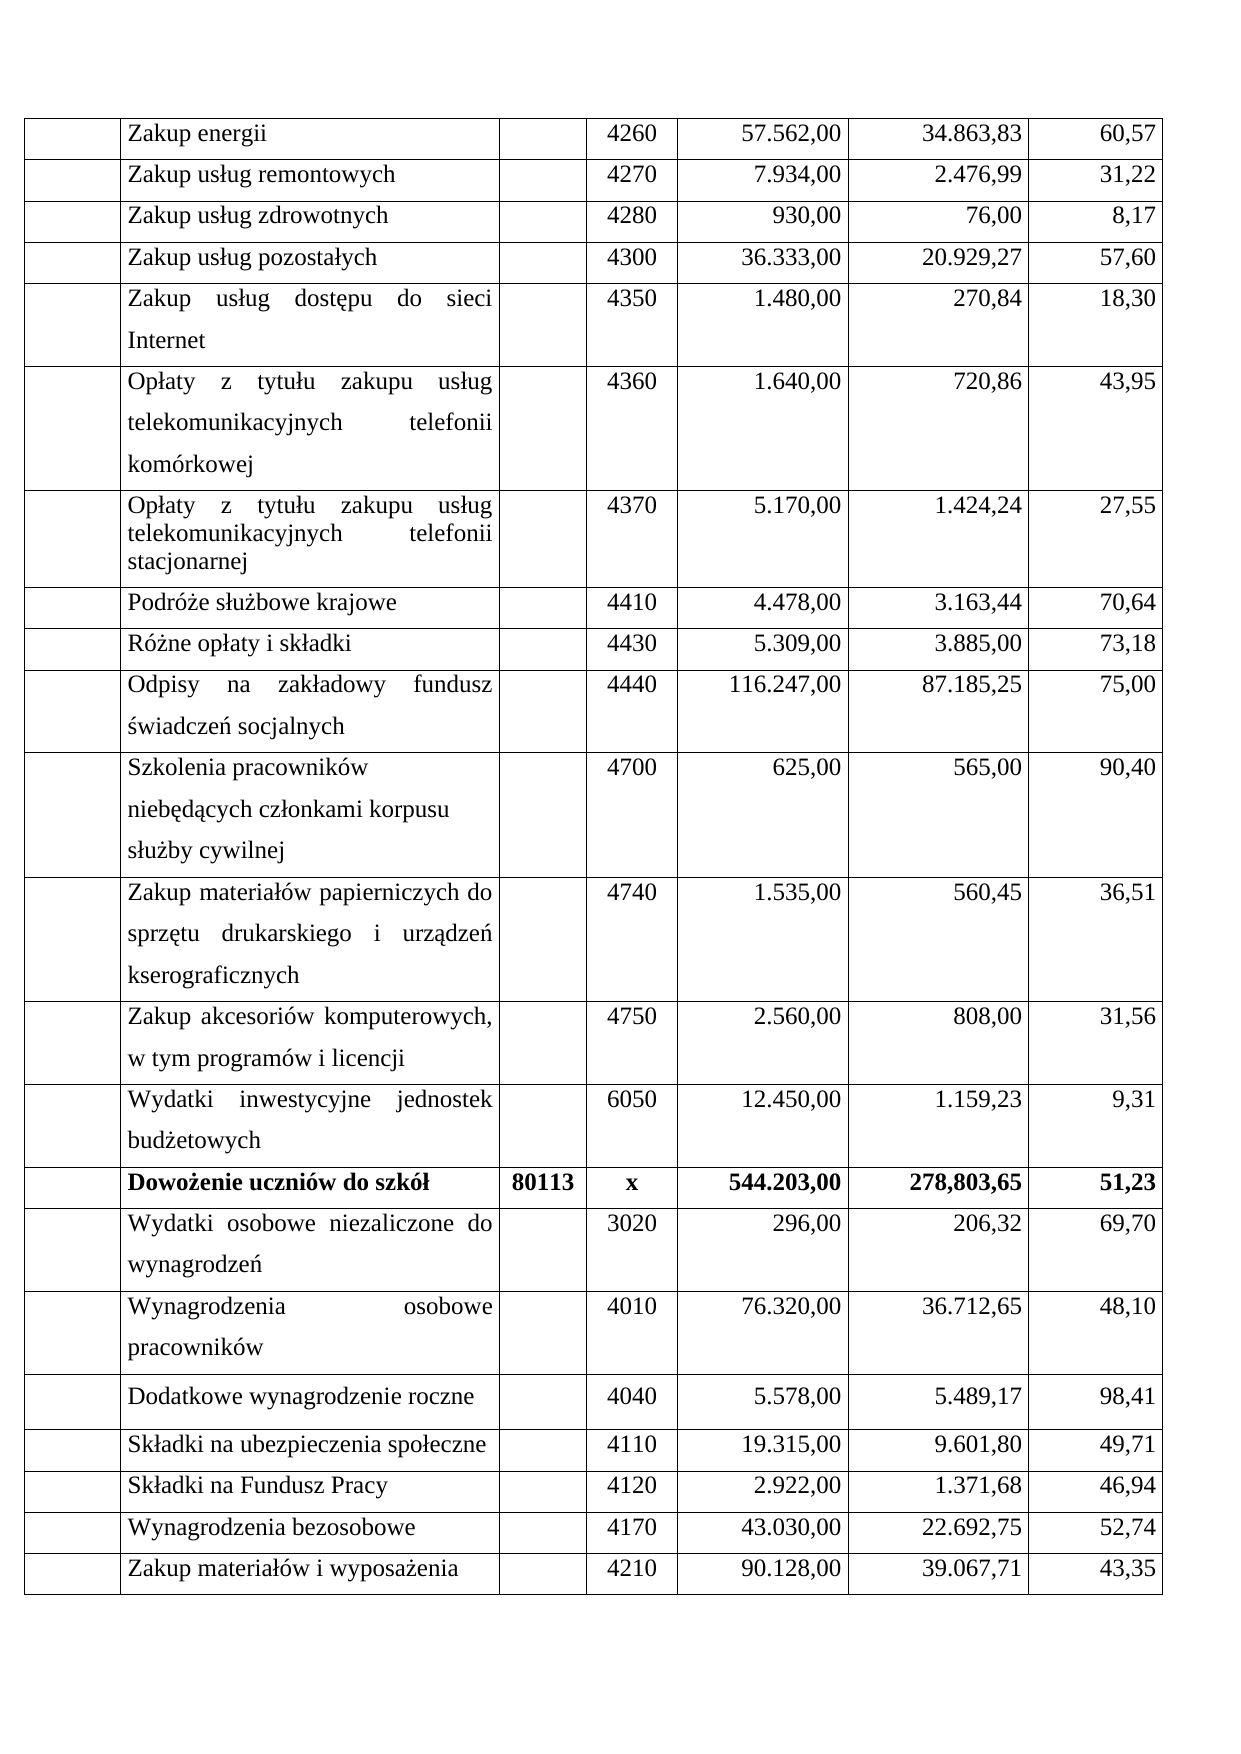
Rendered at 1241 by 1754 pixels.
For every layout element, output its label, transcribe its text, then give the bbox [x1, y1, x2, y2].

table_cell 18,30 [1029, 284, 1162, 366]
table_cell 20.929,27 [849, 243, 1028, 283]
table_cell [500, 671, 586, 752]
table_cell 75,00 [1029, 671, 1162, 752]
table_cell [25, 1002, 120, 1084]
table_cell 2.560,00 [678, 1002, 848, 1084]
table_cell 2.922,00 [678, 1472, 848, 1512]
table_cell 36.333,00 [678, 243, 848, 283]
table_cell 57,60 [1029, 243, 1162, 283]
table_cell 43,35 [1029, 1554, 1162, 1594]
table_cell [25, 202, 120, 242]
table_cell 4750 [587, 1002, 677, 1084]
table_cell Zakup akcesoriów komputerowych, w tym programów i licencji [121, 1002, 499, 1084]
table_cell [500, 629, 586, 669]
table_cell 52,74 [1029, 1513, 1162, 1553]
table_cell Składki na ubezpieczenia społeczne [121, 1430, 499, 1471]
table_cell [500, 753, 586, 877]
table_cell 8,17 [1029, 202, 1162, 242]
table_cell Zakup materiałów i wyposażenia [121, 1554, 499, 1594]
table_cell 5.309,00 [678, 629, 848, 669]
table_cell [25, 1554, 120, 1594]
table_cell 5.170,00 [678, 491, 848, 587]
table_cell Zakup usług remontowych [121, 160, 499, 201]
table_cell 4010 [587, 1292, 677, 1373]
table_cell Wynagrodzenia osobowe pracowników [121, 1292, 499, 1373]
table_cell [25, 119, 120, 159]
table_cell 4260 [587, 119, 677, 159]
table_cell Wynagrodzenia bezosobowe [121, 1513, 499, 1553]
table_cell [1163, 587, 1240, 628]
table_cell 544.203,00 [678, 1168, 848, 1208]
table_cell [25, 1085, 120, 1167]
table_cell [1163, 628, 1240, 669]
table_cell [1163, 490, 1240, 587]
table_cell [1163, 1374, 1240, 1429]
table_cell 4170 [587, 1513, 677, 1553]
table_cell Dodatkowe wynagrodzenie roczne [121, 1375, 499, 1429]
table_cell Opłaty z tytułu zakupu usług telekomunikacyjnych telefonii komórkowej [121, 367, 499, 490]
table_cell 4280 [587, 202, 677, 242]
table_cell 1.480,00 [678, 284, 848, 366]
table_cell 4440 [587, 671, 677, 752]
table_cell 3.885,00 [849, 629, 1028, 669]
table_cell [1163, 1084, 1240, 1167]
table_cell 36,51 [1029, 878, 1162, 1001]
table_cell Zakup usług zdrowotnych [121, 202, 499, 242]
table_cell [1163, 1553, 1240, 1594]
table_cell Zakup usług pozostałych [121, 243, 499, 283]
table_cell 4120 [587, 1472, 677, 1512]
table_cell [25, 160, 120, 201]
table_cell [500, 1209, 586, 1291]
table_cell 6050 [587, 1085, 677, 1167]
table_cell 70,64 [1029, 588, 1162, 628]
table_cell [25, 588, 120, 628]
table_cell [25, 1513, 120, 1553]
table_cell 51,23 [1029, 1168, 1162, 1208]
table_cell 3.163,44 [849, 588, 1028, 628]
table_cell [1163, 283, 1240, 366]
table_cell [500, 202, 586, 242]
table_cell 90.128,00 [678, 1554, 848, 1594]
table_cell [1163, 118, 1240, 159]
table_cell 1.424,24 [849, 491, 1028, 587]
table_cell [1163, 1208, 1240, 1291]
table_cell 76.320,00 [678, 1292, 848, 1373]
table_cell Składki na Fundusz Pracy [121, 1472, 499, 1512]
table_cell 116.247,00 [678, 671, 848, 752]
table_cell Wydatki osobowe niezaliczone do wynagrodzeń [121, 1209, 499, 1291]
table_cell 3020 [587, 1209, 677, 1291]
table_cell [1163, 1471, 1240, 1512]
table_cell 4740 [587, 878, 677, 1001]
table_cell [25, 629, 120, 669]
table_cell [1163, 752, 1240, 877]
table_cell [25, 671, 120, 752]
table_cell [25, 1292, 120, 1373]
table_cell [500, 1430, 586, 1471]
table_cell 9,31 [1029, 1085, 1162, 1167]
table_cell [25, 1168, 120, 1208]
table_cell 4110 [587, 1430, 677, 1471]
table_cell [500, 1375, 586, 1429]
table_cell 720,86 [849, 367, 1028, 490]
table_cell [500, 119, 586, 159]
table_cell 73,18 [1029, 629, 1162, 669]
table_cell [1163, 1167, 1240, 1208]
table_cell 4370 [587, 491, 677, 587]
table_cell 90,40 [1029, 753, 1162, 877]
table_cell [25, 367, 120, 490]
table_cell 80113 [500, 1168, 586, 1208]
table_cell 19.315,00 [678, 1430, 848, 1471]
table_cell [500, 284, 586, 366]
table_cell [500, 1085, 586, 1167]
table_cell 4430 [587, 629, 677, 669]
table_cell [1163, 242, 1240, 283]
table_cell [1163, 877, 1240, 1001]
table_cell [500, 491, 586, 587]
table_cell 2.476,99 [849, 160, 1028, 201]
table_cell Odpisy na zakładowy fundusz świadczeń socjalnych [121, 671, 499, 752]
table_cell [25, 1430, 120, 1471]
table_cell 1.640,00 [678, 367, 848, 490]
table_cell 7.934,00 [678, 160, 848, 201]
table_cell [500, 243, 586, 283]
table_cell [25, 753, 120, 877]
table_cell [500, 1472, 586, 1512]
table_cell 76,00 [849, 202, 1028, 242]
table_cell 39.067,71 [849, 1554, 1028, 1594]
table_cell Szkolenia pracowników niebędących członkami korpusu służby cywilnej [121, 753, 499, 877]
table_cell Zakup materiałów papierniczych do sprzętu drukarskiego i urządzeń kserograficznych [121, 878, 499, 1001]
table_cell [500, 588, 586, 628]
table_cell 98,41 [1029, 1375, 1162, 1429]
table_cell 625,00 [678, 753, 848, 877]
table_cell [500, 1292, 586, 1373]
table_cell 43,95 [1029, 367, 1162, 490]
table_cell [1163, 201, 1240, 242]
table_cell [500, 878, 586, 1001]
table_cell Opłaty z tytułu zakupu usług telekomunikacyjnych telefonii stacjonarnej [121, 491, 499, 587]
table_cell Wydatki inwestycyjne jednostek budżetowych [121, 1085, 499, 1167]
table_cell 560,45 [849, 878, 1028, 1001]
table_cell Różne opłaty i składki [121, 629, 499, 669]
table_cell 930,00 [678, 202, 848, 242]
table_cell [1163, 1291, 1240, 1373]
table_cell x [587, 1168, 677, 1208]
table_cell [25, 1209, 120, 1291]
table_cell Podróże służbowe krajowe [121, 588, 499, 628]
table_cell 4040 [587, 1375, 677, 1429]
table_cell [25, 878, 120, 1001]
table_cell [500, 1002, 586, 1084]
table_cell 31,22 [1029, 160, 1162, 201]
table_cell 34.863,83 [849, 119, 1028, 159]
table_cell 5.578,00 [678, 1375, 848, 1429]
table_cell [1163, 366, 1240, 490]
table_cell 206,32 [849, 1209, 1028, 1291]
table_cell Dowożenie uczniów do szkół [121, 1168, 499, 1208]
table_cell 22.692,75 [849, 1513, 1028, 1553]
table_cell 4270 [587, 160, 677, 201]
table_cell 5.489,17 [849, 1375, 1028, 1429]
table_cell 60,57 [1029, 119, 1162, 159]
table_cell 270,84 [849, 284, 1028, 366]
table_cell 4210 [587, 1554, 677, 1594]
table_cell [25, 491, 120, 587]
table_cell [25, 243, 120, 283]
table_cell 9.601,80 [849, 1430, 1028, 1471]
table_cell 27,55 [1029, 491, 1162, 587]
table_cell 4360 [587, 367, 677, 490]
table_cell 4410 [587, 588, 677, 628]
table_cell Zakup energii [121, 119, 499, 159]
table_cell 565,00 [849, 753, 1028, 877]
table_cell 4700 [587, 753, 677, 877]
table_cell [25, 1375, 120, 1429]
table_cell 87.185,25 [849, 671, 1028, 752]
table_cell 4350 [587, 284, 677, 366]
table_cell 31,56 [1029, 1002, 1162, 1084]
table_cell 1.535,00 [678, 878, 848, 1001]
table_cell [1163, 1512, 1240, 1553]
table_cell 43.030,00 [678, 1513, 848, 1553]
table_cell 36.712,65 [849, 1292, 1028, 1373]
table_cell 48,10 [1029, 1292, 1162, 1373]
table_cell [25, 1472, 120, 1512]
table_cell [1163, 159, 1240, 201]
table_cell [1163, 670, 1240, 752]
table_cell 46,94 [1029, 1472, 1162, 1512]
table_cell 808,00 [849, 1002, 1028, 1084]
table_cell 49,71 [1029, 1430, 1162, 1471]
table_cell 278,803,65 [849, 1168, 1028, 1208]
table_cell 69,70 [1029, 1209, 1162, 1291]
table_cell [500, 367, 586, 490]
table_cell [1163, 1001, 1240, 1084]
table_cell 4.478,00 [678, 588, 848, 628]
table_cell [500, 1554, 586, 1594]
table_cell 296,00 [678, 1209, 848, 1291]
table_cell [500, 160, 586, 201]
table_cell 1.159,23 [849, 1085, 1028, 1167]
table_cell 1.371,68 [849, 1472, 1028, 1512]
table_cell Zakup usług dostępu do sieci Internet [121, 284, 499, 366]
table_cell [1163, 1429, 1240, 1471]
table_cell 4300 [587, 243, 677, 283]
table_cell 57.562,00 [678, 119, 848, 159]
table_cell [25, 284, 120, 366]
table_cell 12.450,00 [678, 1085, 848, 1167]
table_cell [500, 1513, 586, 1553]
